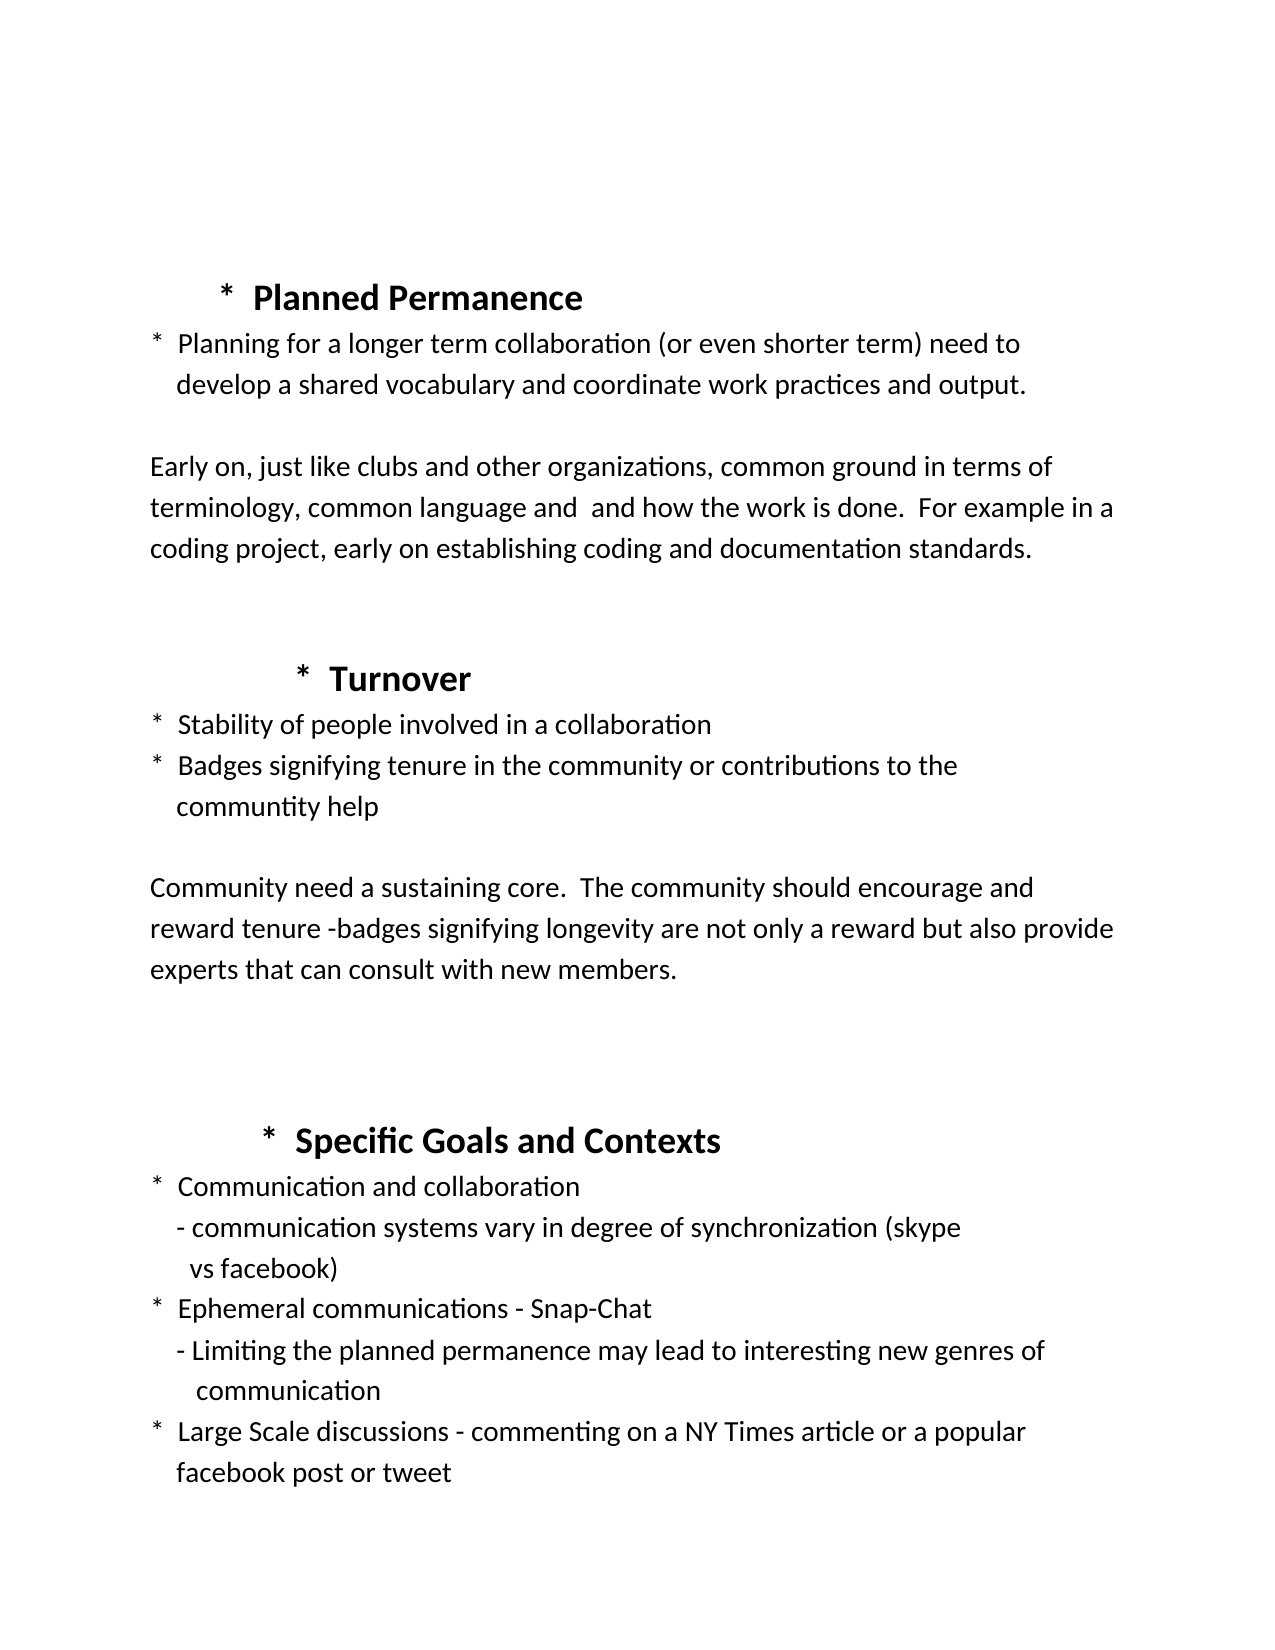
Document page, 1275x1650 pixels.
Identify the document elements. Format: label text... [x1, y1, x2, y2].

text * Planned Permanence * Planning for a longer term collaboration (or even shorter term) need to develop a shared vocabulary and coordinate work practices and output. Early on, just like clubs and other organizations, common ground in terms of terminology, common language and and how the work is done. For example in a coding project, early on establishing coding and documentation standards. * Turnover * Stability of people involved in a collaboration * Badges signifying tenure in the community or contributions to the communtity help Community need a sustaining core. The community should encourage and reward tenure -badges signifying longevity are not only a reward but also provide experts that can consult with new members. * Specific Goals and Contexts * Communication and collaboration - communication systems vary in degree of synchronization (skype vs facebook) * Ephemeral communications - Snap-Chat - Limiting the planned permanence may lead to interesting new genres of communication * Large Scale discussions - commenting on a NY Times article or a popular facebook post or tweet [150, 150, 1125, 1490]
